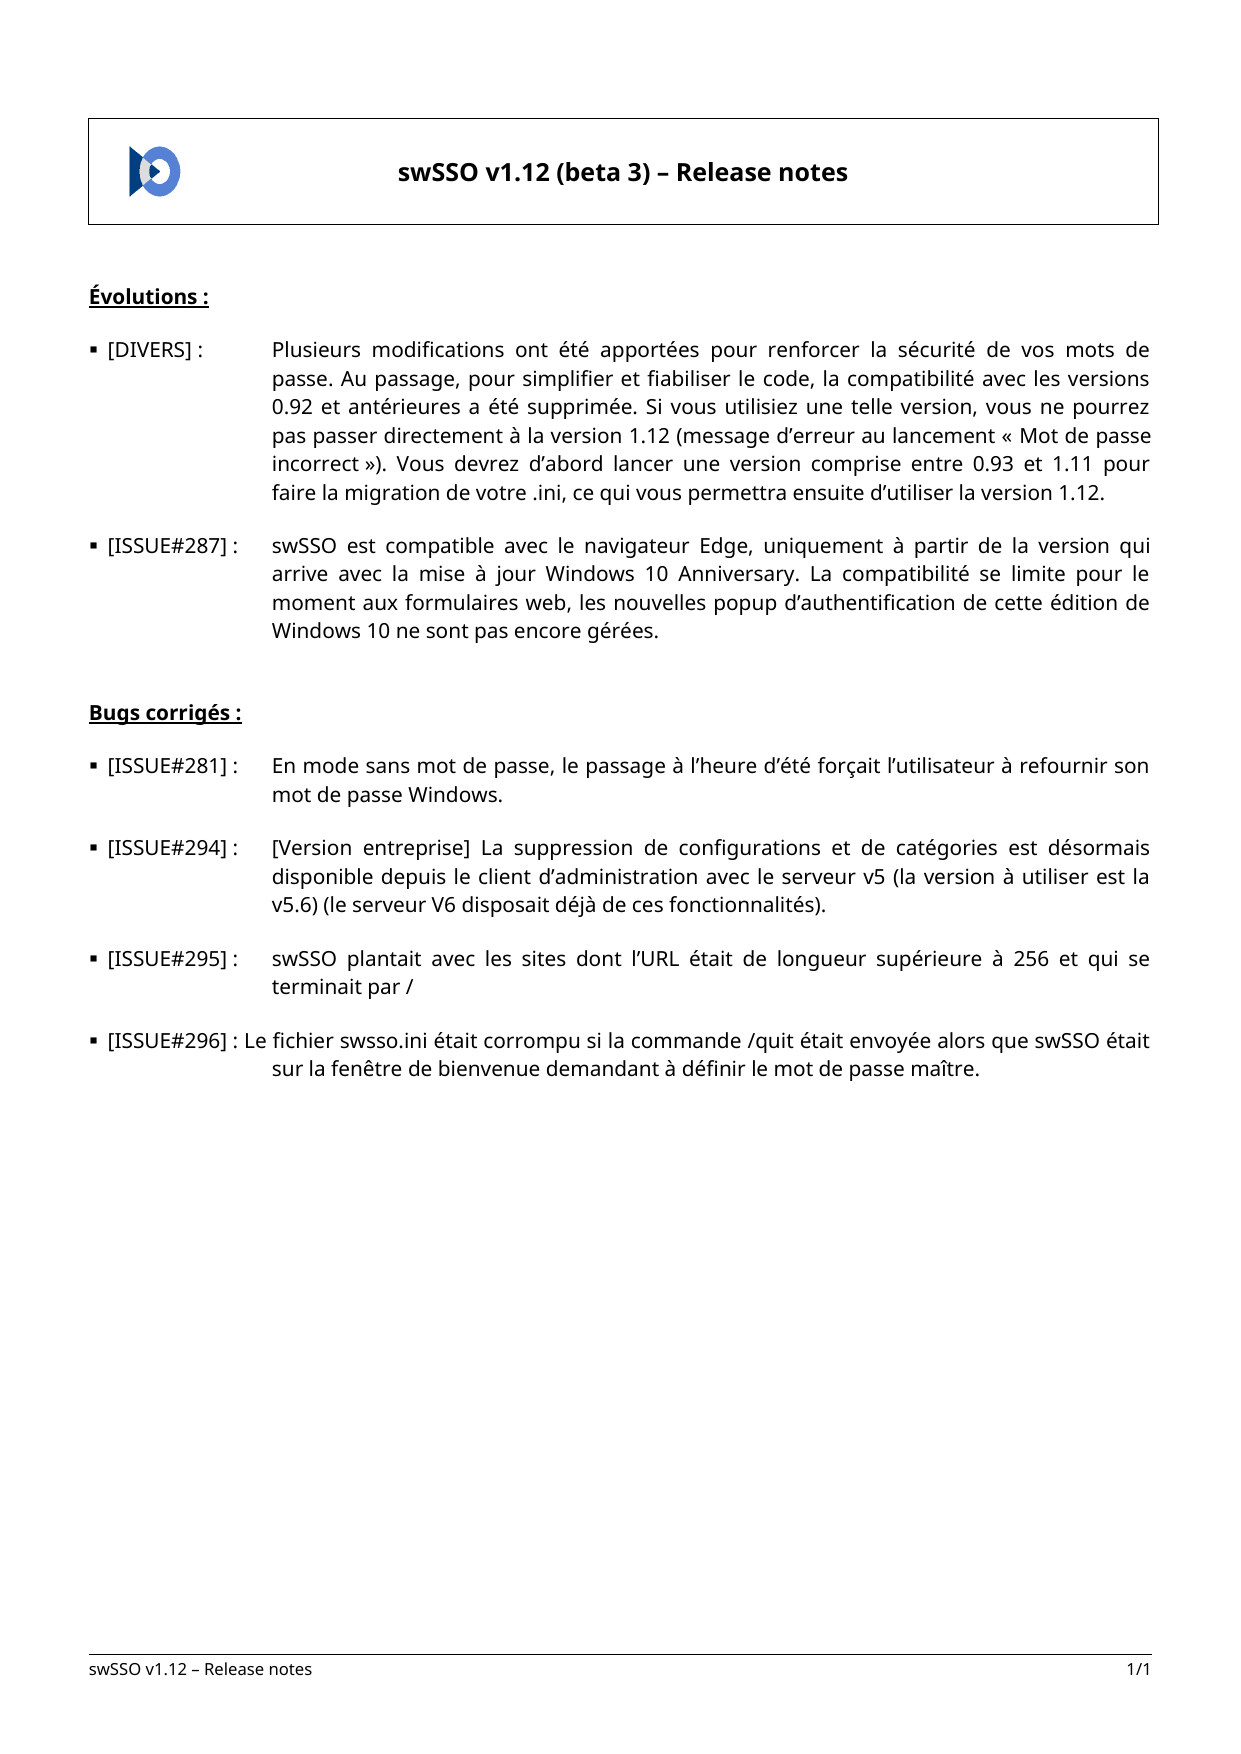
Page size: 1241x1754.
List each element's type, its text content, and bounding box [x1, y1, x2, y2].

list [ISSUE#281] : En mode sans mot de passe, le passage à l’heure d’été forçait l’utilisateur à refournir son mot de passe Windows. [89, 752, 1152, 808]
table_header swSSO v1.12 (beta 3) – Release notes [220, 119, 1026, 224]
table_header [1026, 119, 1158, 224]
list [DIVERS] : Plusieurs modifications ont été apportées pour renforcer la sécurité de vos mots de passe. Au passage, pour simplifier et fiabiliser le code, la compatibilité avec les versions 0.92 et antérieures a été supprimée. Si vous utilisiez une telle version, vous ne pourrez pas passer directement à la version 1.12 (message d’erreur au lancement « Mot de passe incorrect »). Vous devrez d’abord lancer une version comprise entre 0.93 et 1.11 pour faire la migration de votre .ini, ce qui vous permettra ensuite d’utiliser la version 1.12. [89, 335, 1152, 506]
list [ISSUE#295] : swSSO plantait avec les sites dont l’URL était de longueur supérieure à 256 et qui se terminait par / [89, 944, 1152, 1001]
picture [124, 140, 185, 203]
list [ISSUE#294] : [Version entreprise] La suppression de configurations et de catégories est désormais disponible depuis le client d’administration avec le serveur v5 (la version à utiliser est la v5.6) (le serveur V6 disposait déjà de ces fonctionnalités). [89, 833, 1152, 919]
list [ISSUE#287] : swSSO est compatible avec le navigateur Edge, uniquement à partir de la version qui arrive avec la mise à jour Windows 10 Anniversary. La compatibilité se limite pour le moment aux formulaires web, les nouvelles popup d’authentification de cette édition de Windows 10 ne sont pas encore gérées. [89, 531, 1152, 645]
table_header [89, 119, 220, 224]
text Bugs corrigés : [89, 698, 1152, 727]
text Évolutions : [89, 282, 1152, 310]
list [ISSUE#296] : Le fichier swsso.ini était corrompu si la commande /quit était envoyée alors que swSSO était sur la fenêtre de bienvenue demandant à définir le mot de passe maître. [89, 1026, 1152, 1083]
